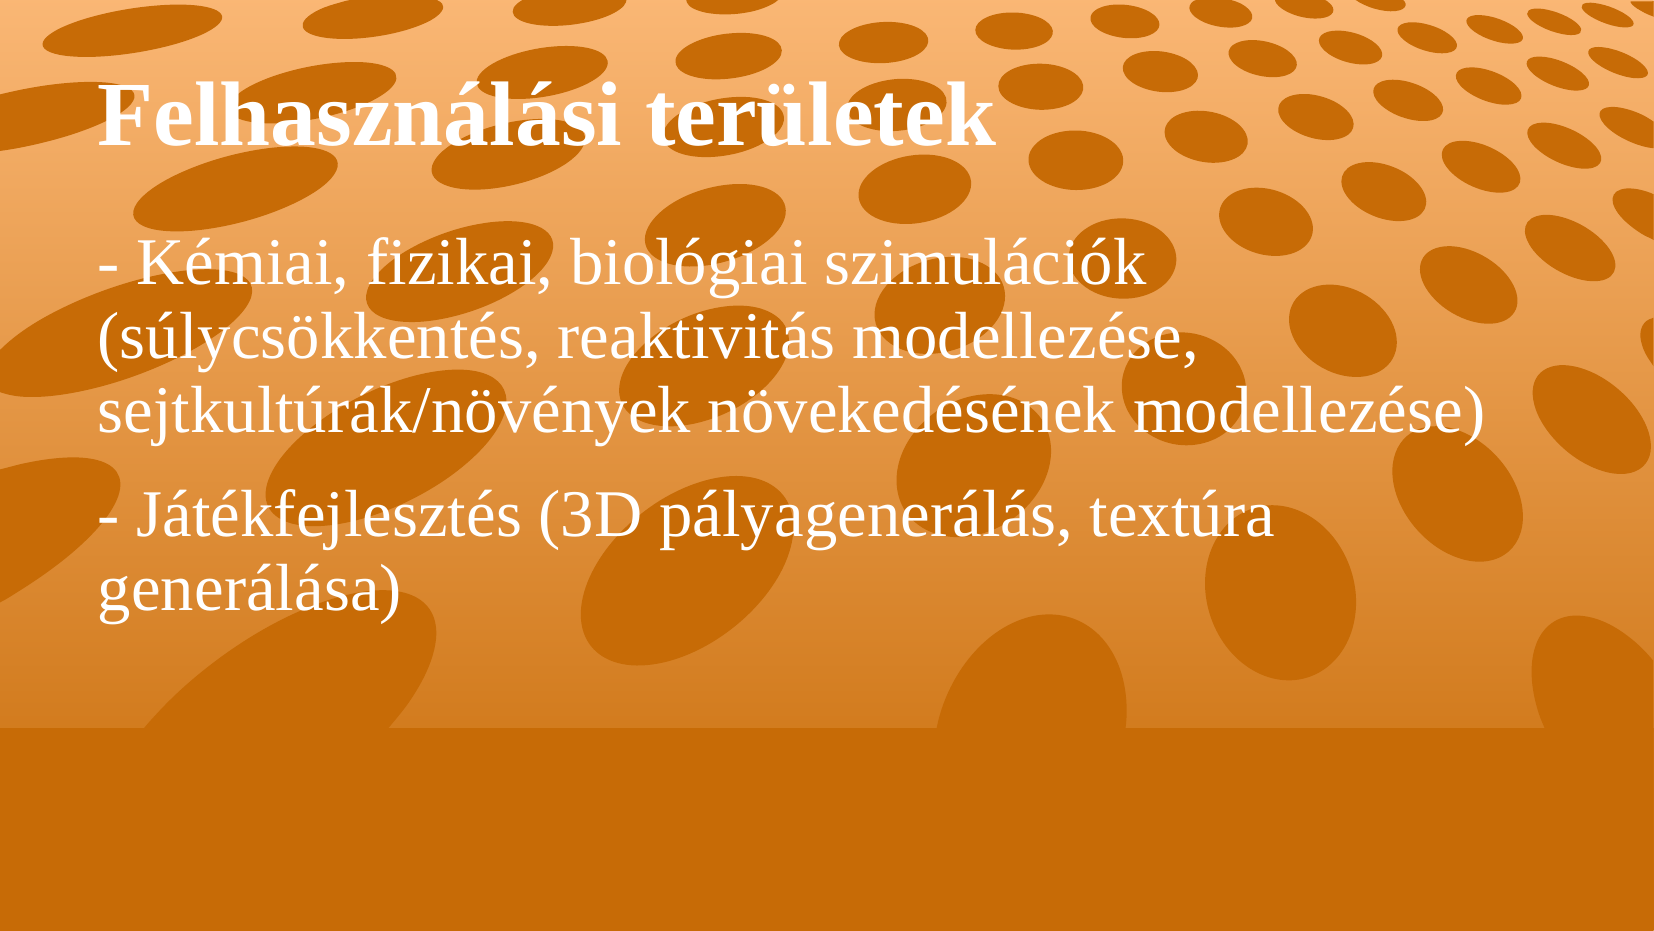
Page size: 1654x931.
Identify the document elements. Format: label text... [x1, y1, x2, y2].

title Felhasználási területek [82, 52, 1571, 178]
list - Kémiai, fizikai, biológiai szimulációk (súlycsökkentés, reaktivitás modellezése, sejtkultúrák/növények növekedésének modellezése) - Játékfejlesztés (3D pályagenerálás, textúra generálása) [82, 217, 1571, 758]
